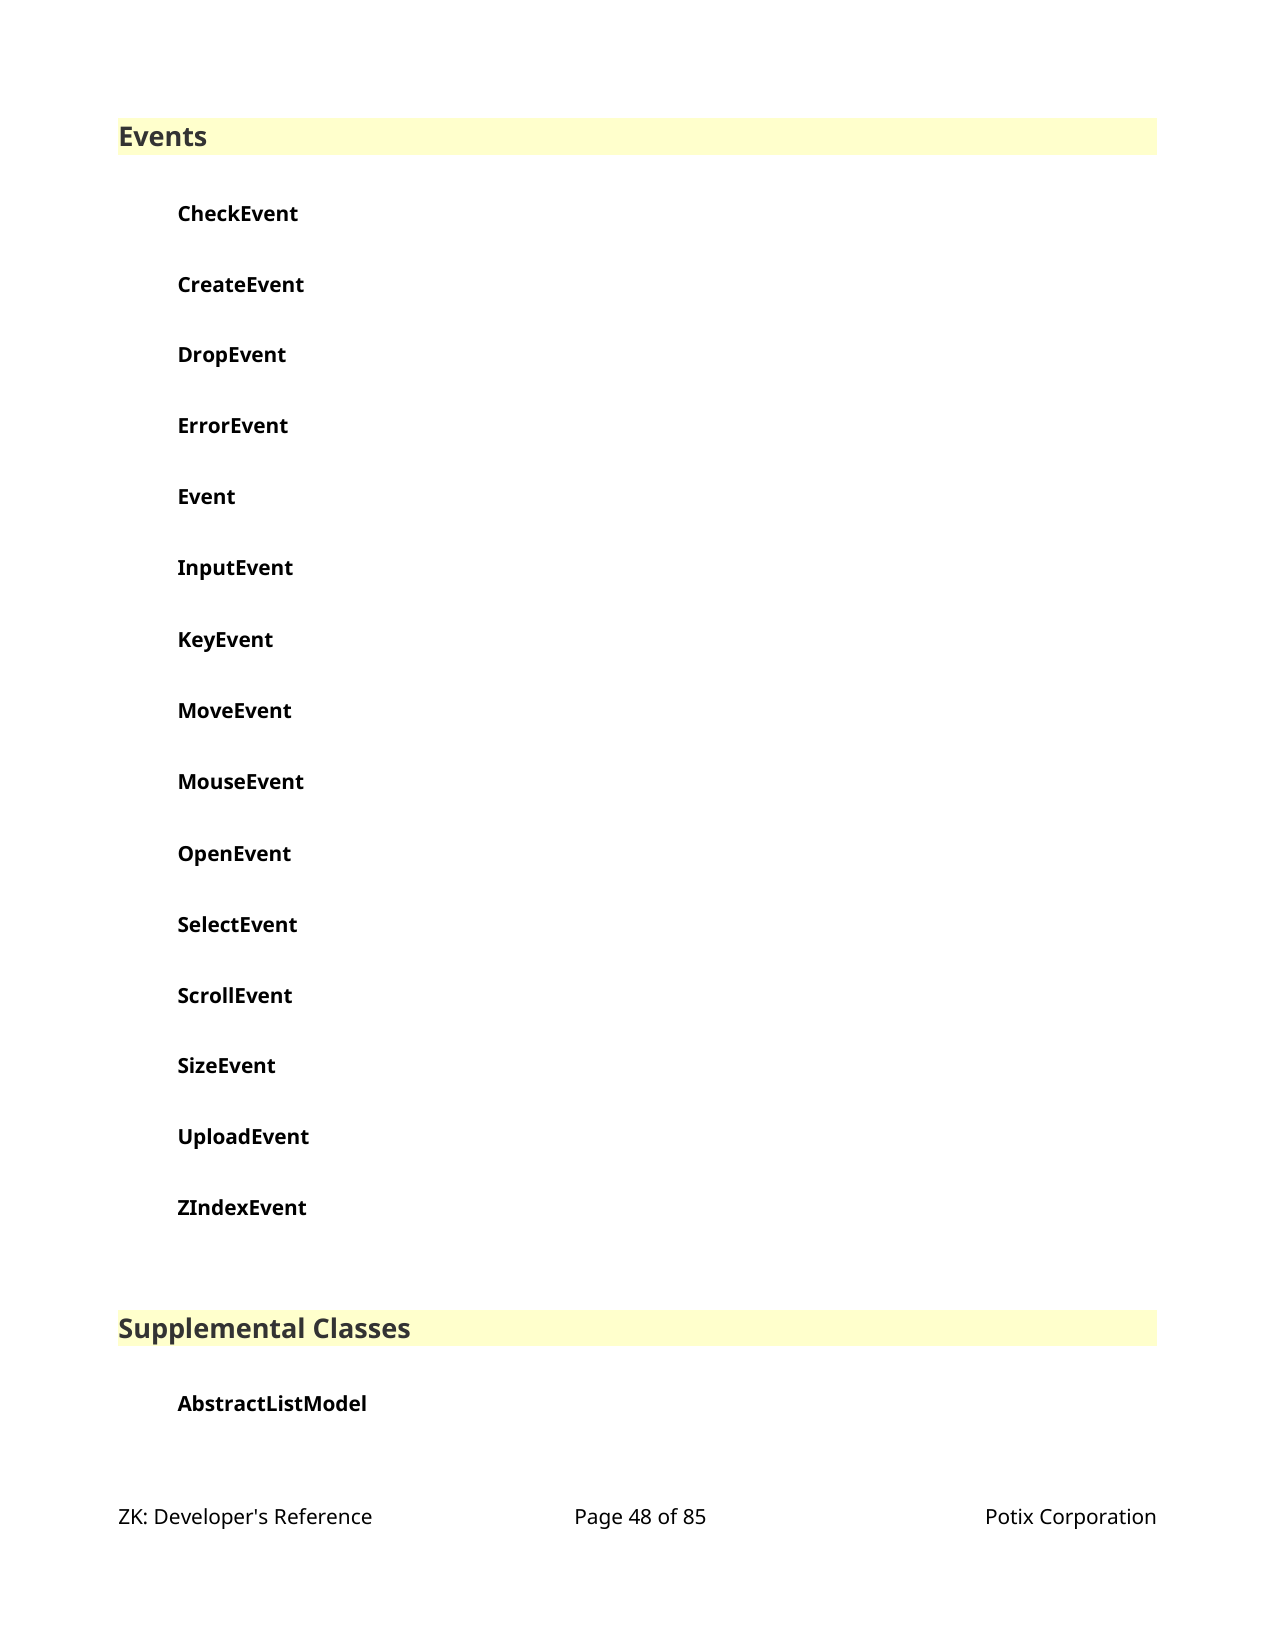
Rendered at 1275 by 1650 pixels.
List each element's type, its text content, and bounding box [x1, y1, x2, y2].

subtitle ScrollEvent [177, 981, 1157, 1009]
subtitle MoveEvent [177, 696, 1157, 724]
subtitle MouseEvent [177, 767, 1157, 795]
subtitle InputEvent [177, 553, 1157, 581]
subtitle SizeEvent [177, 1051, 1157, 1080]
subtitle Events [118, 118, 1157, 155]
subtitle DropEvent [177, 341, 1157, 369]
subtitle Supplemental Classes [118, 1310, 1157, 1346]
subtitle ZIndexEvent [177, 1193, 1157, 1221]
subtitle Event [177, 482, 1157, 510]
subtitle UploadEvent [177, 1122, 1157, 1150]
subtitle CheckEvent [177, 197, 1157, 227]
subtitle AbstractListModel [177, 1389, 1157, 1417]
subtitle OpenEvent [177, 837, 1157, 867]
subtitle ErrorEvent [177, 411, 1157, 439]
subtitle CreateEvent [177, 270, 1157, 298]
subtitle SelectEvent [177, 910, 1157, 938]
subtitle KeyEvent [177, 623, 1157, 653]
